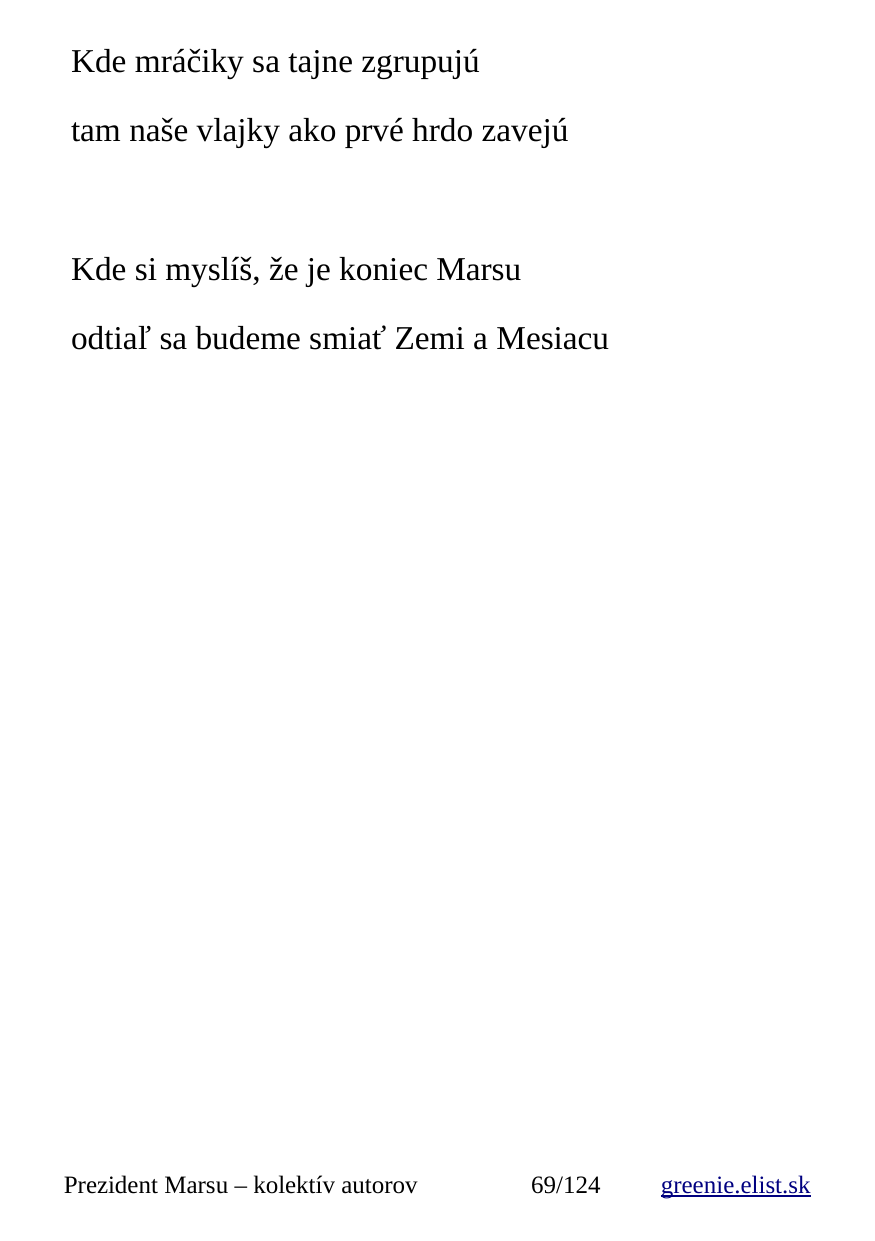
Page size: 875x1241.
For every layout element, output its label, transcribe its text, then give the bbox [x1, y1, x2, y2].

text Kde mráčiky sa tajne zgrupujú [41, 41, 833, 80]
text Kde si myslíš, že je koniec Marsu [41, 249, 833, 287]
text odtiaľ sa budeme smiať Zemi a Mesiacu [41, 318, 833, 357]
text tam naše vlajky ako prvé hrdo zavejú [41, 111, 833, 149]
